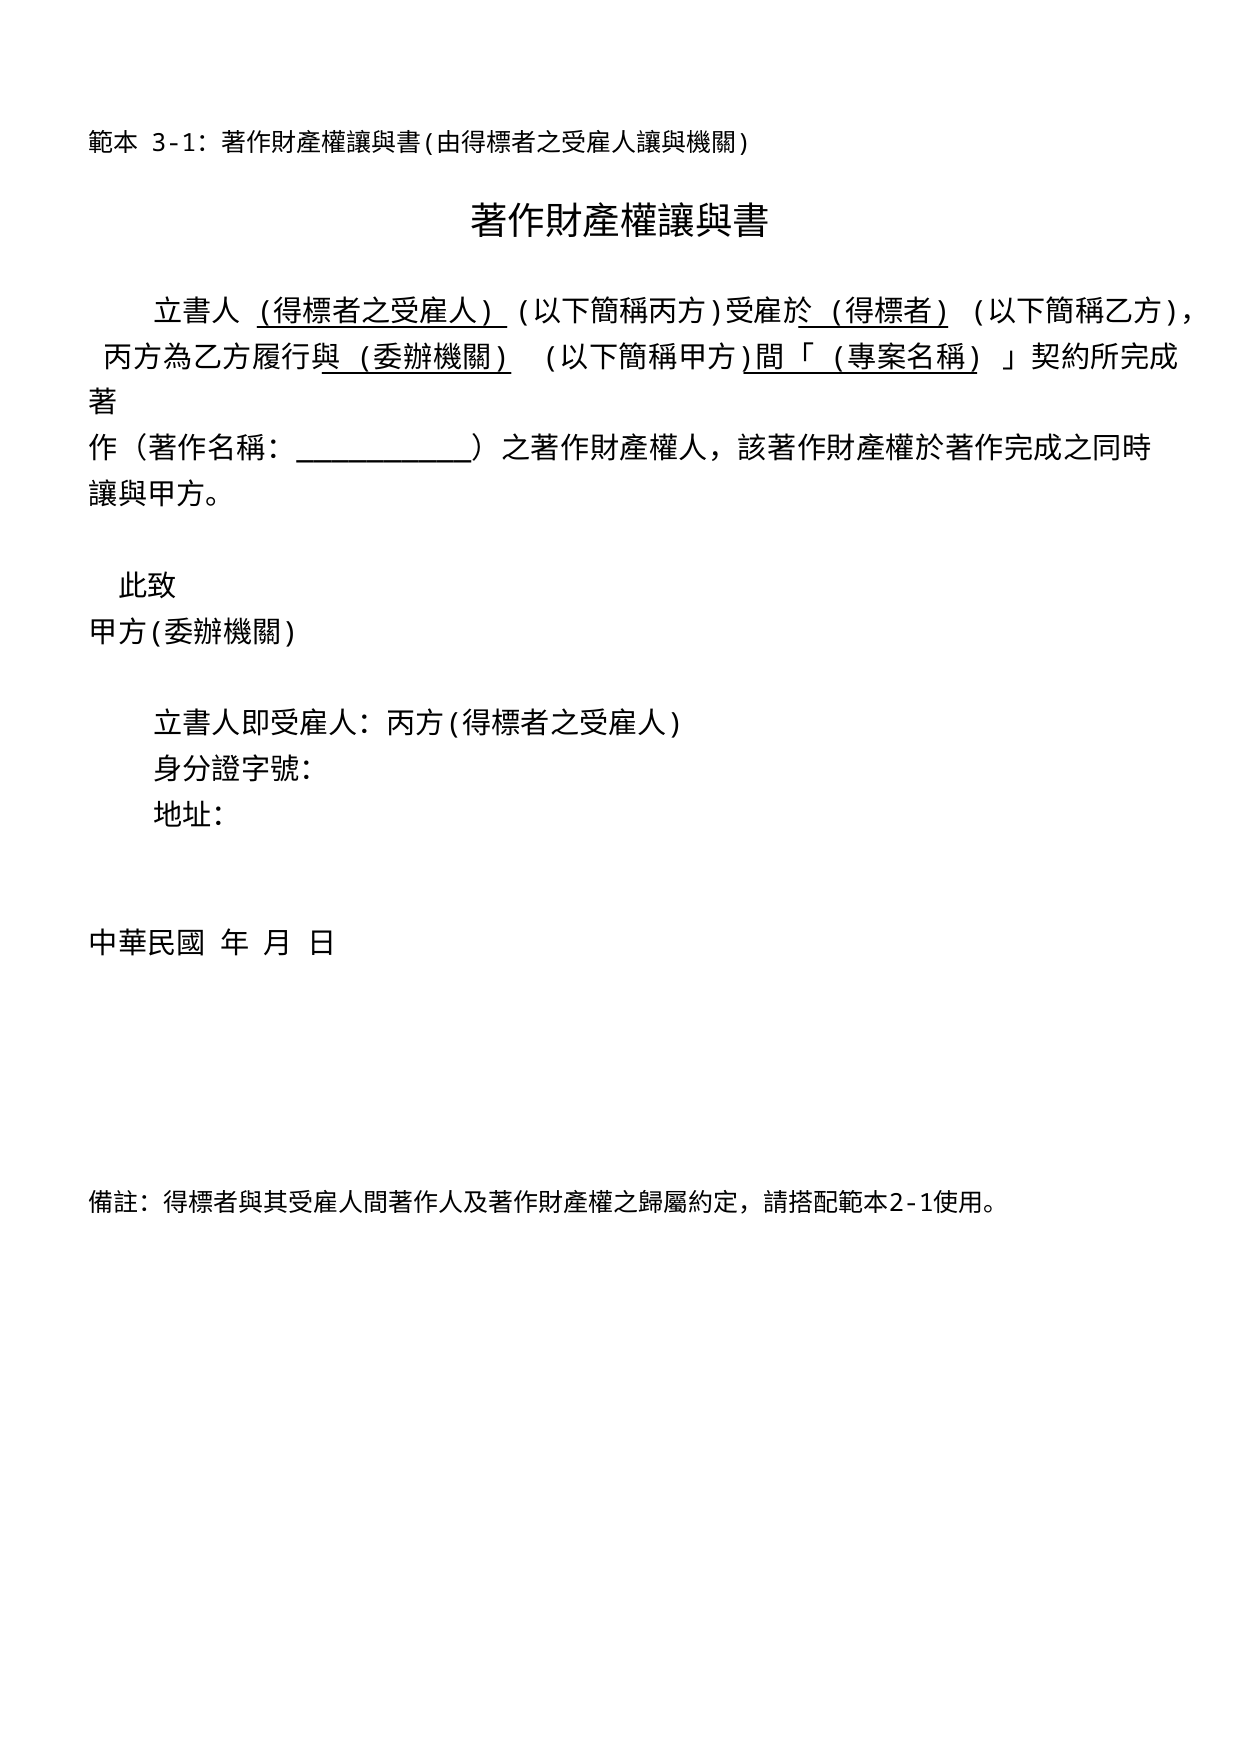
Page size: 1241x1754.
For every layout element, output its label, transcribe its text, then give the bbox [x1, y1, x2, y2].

text 此致 [118, 567, 1181, 603]
text 甲方(委辦機關) [89, 613, 1181, 649]
text 著作財產權讓與書 [470, 197, 1181, 244]
text 立書人 (得標者之受雇人) (以下簡稱丙方)受雇於 (得標者) (以下簡稱乙方)， 丙方為乙方履行與 (委辦機關) (以下簡稱甲方)間「 (專案名稱) 」契約所完成著 [89, 285, 1181, 422]
text 作（著作名稱：__________）之著作財產權人，該著作財產權於著作完成之同時讓與甲方。 [89, 422, 1152, 514]
text 身分證字號： [153, 750, 1181, 787]
text 立書人即受雇人：丙方(得標者之受雇人) [153, 704, 1181, 741]
text 中華民國 年 月 日 [89, 924, 1181, 961]
text 地址： [153, 796, 1181, 832]
text 範本 3-1：著作財產權讓與書(由得標者之受雇人讓與機關) [89, 126, 1181, 158]
text 備註：得標者與其受雇人間著作人及著作財產權之歸屬約定，請搭配範本2-1使用。 [89, 1186, 1181, 1218]
